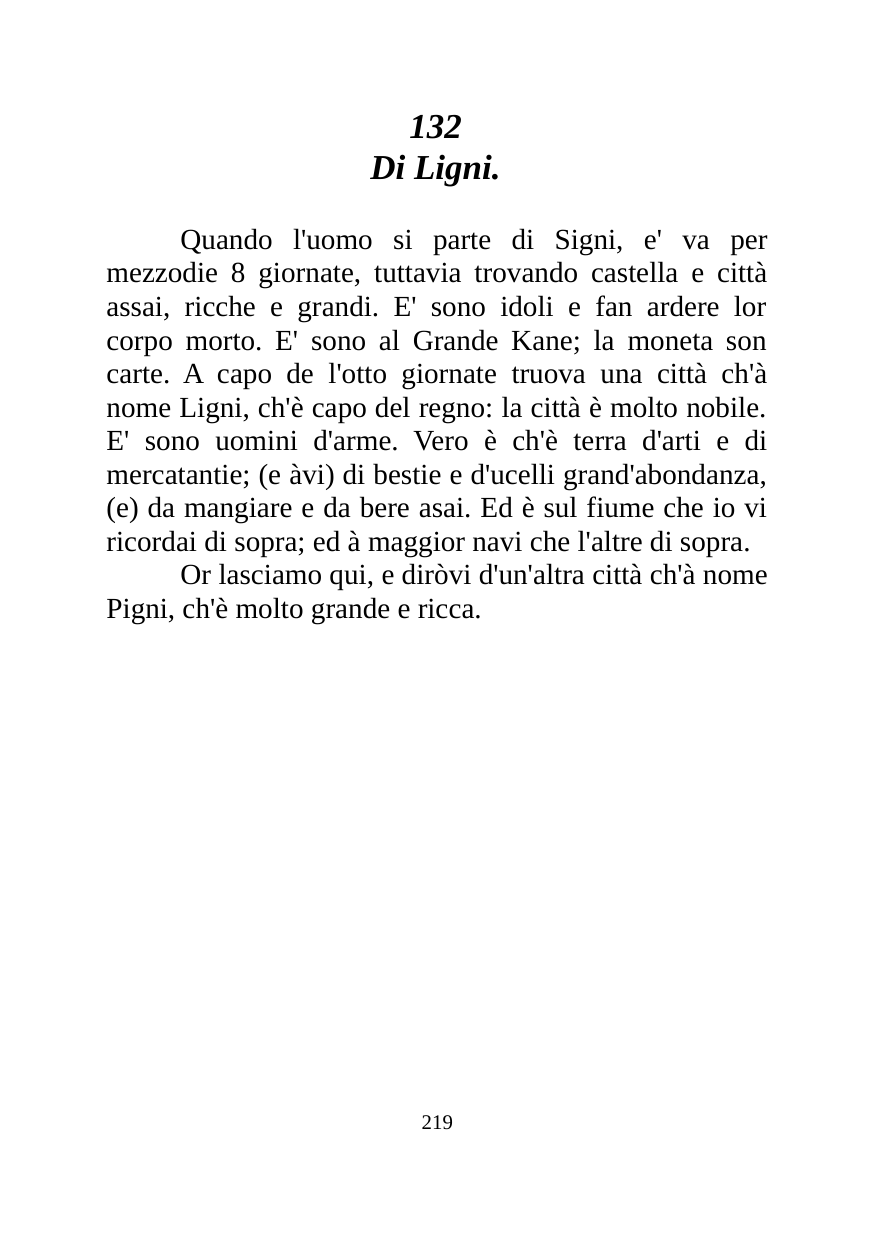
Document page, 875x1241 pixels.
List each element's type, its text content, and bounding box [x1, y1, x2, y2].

text Quando l'uomo si parte di Signi, e' va per mezzodie 8 giornate, tuttavia trovando castella e città assai, ricche e grandi. E' sono idoli e fan ardere lor corpo morto. E' sono al Grande Kane; la moneta son carte. A capo de l'otto giornate truova una città ch'à nome Ligni, ch'è capo del regno: la città è molto nobile. E' sono uomini d'arme. Vero è ch'è terra d'arti e di mercatantie; (e àvi) di bestie e d'ucelli grand'abondanza, (e) da mangiare e da bere asai. Ed è sul fiume che io vi ricordai di sopra; ed à maggior navi che l'altre di sopra. [106, 222, 768, 557]
subtitle 132 Di Ligni. [106, 106, 768, 187]
text Or lasciamo qui, e diròvi d'un'altra città ch'à nome Pigni, ch'è molto grande e ricca. [106, 557, 768, 624]
